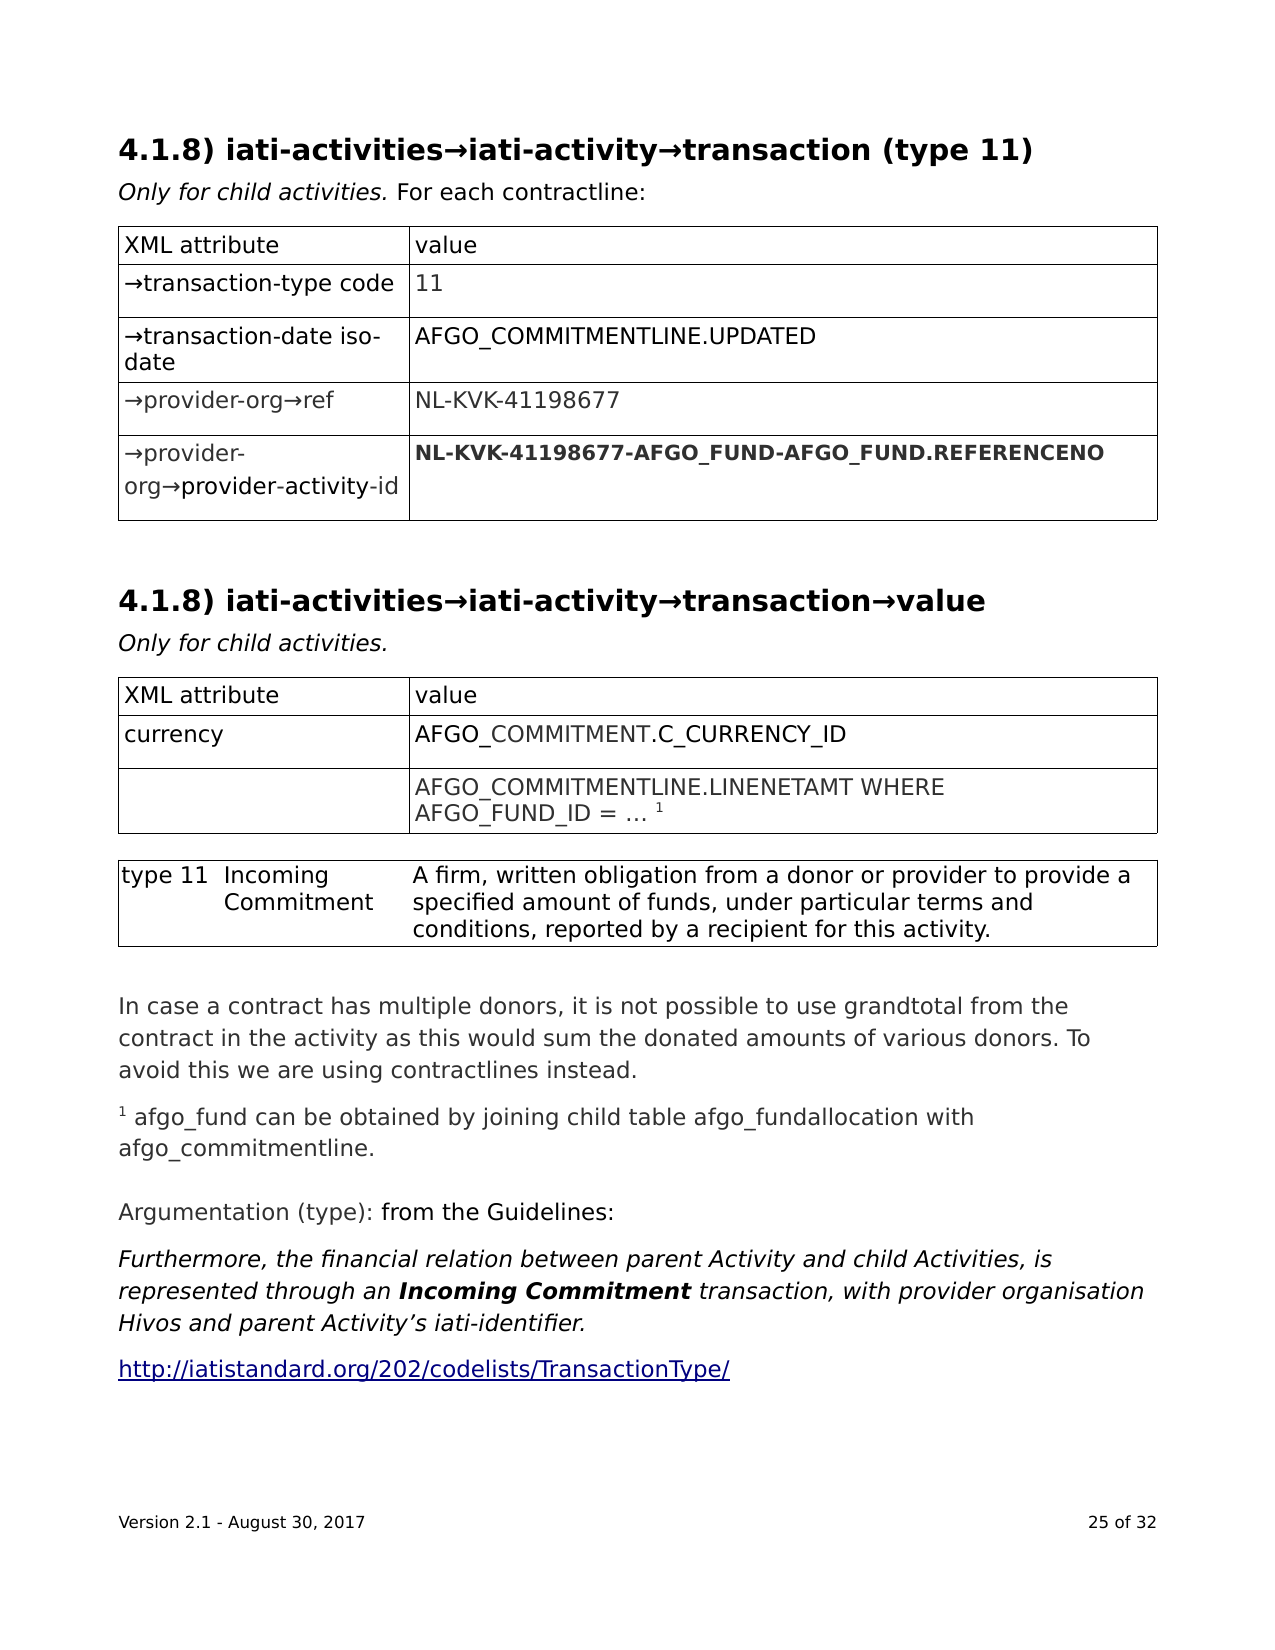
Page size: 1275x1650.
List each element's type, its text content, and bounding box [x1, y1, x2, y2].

table_cell NL-KVK-41198677-AFGO_FUND-AFGO_FUND.REFERENCENO [410, 436, 1157, 520]
table_cell AFGO_COMMITMENTLINE.LINENETAMT WHERE AFGO_FUND_ID = … 1 [410, 769, 1157, 833]
subtitle 4.1.8) iati-activities→iati-activity→transaction→value [118, 584, 1157, 618]
table_header A firm, written obligation from a donor or provider to provide a specified amount of funds, under particular terms and conditions, reported by a recipient for this activity. [409, 861, 1157, 946]
table_header Incoming Commitment [221, 861, 409, 946]
table_header value [410, 678, 1157, 715]
table_cell [119, 769, 409, 833]
table_cell AFGO_COMMITMENTLINE.UPDATED [410, 318, 1157, 382]
text Only for child activities. [118, 630, 1157, 657]
table_header value [410, 227, 1157, 264]
table_cell 11 [410, 265, 1157, 317]
table_cell →provider-org→provider-activity-id [119, 436, 409, 520]
subtitle 4.1.8) iati-activities→iati-activity→transaction (type 11) [118, 133, 1157, 167]
text Furthermore, the financial relation between parent Activity and child Activities, is represented through an Incoming Commitment transaction, with provider organisation Hivos and parent Activity’s iati-identifier. [118, 1246, 1157, 1337]
text Only for child activities. For each contractline: [118, 179, 1157, 206]
table_cell AFGO_COMMITMENT.C_CURRENCY_ID [410, 716, 1157, 768]
table_header type 11 [119, 861, 221, 946]
table_cell →transaction-type code [119, 265, 409, 317]
text http://iatistandard.org/202/codelists/TransactionType/ [118, 1357, 1157, 1383]
table_cell →transaction-date iso-date [119, 318, 409, 382]
table_header XML attribute [119, 678, 409, 715]
text 1 afgo_fund can be obtained by joining child table afgo_fundallocation with afgo_commitmentline. Argumentation (type): from the Guidelines: [118, 1104, 1157, 1226]
table_header XML attribute [119, 227, 409, 264]
text In case a contract has multiple donors, it is not possible to use grandtotal from the contract in the activity as this would sum the donated amounts of various donors. To avoid this we are using contractlines instead. [118, 993, 1157, 1084]
table_cell →provider-org→ref [119, 383, 409, 435]
table_cell NL-KVK-41198677 [410, 383, 1157, 435]
table_cell currency [119, 716, 409, 768]
